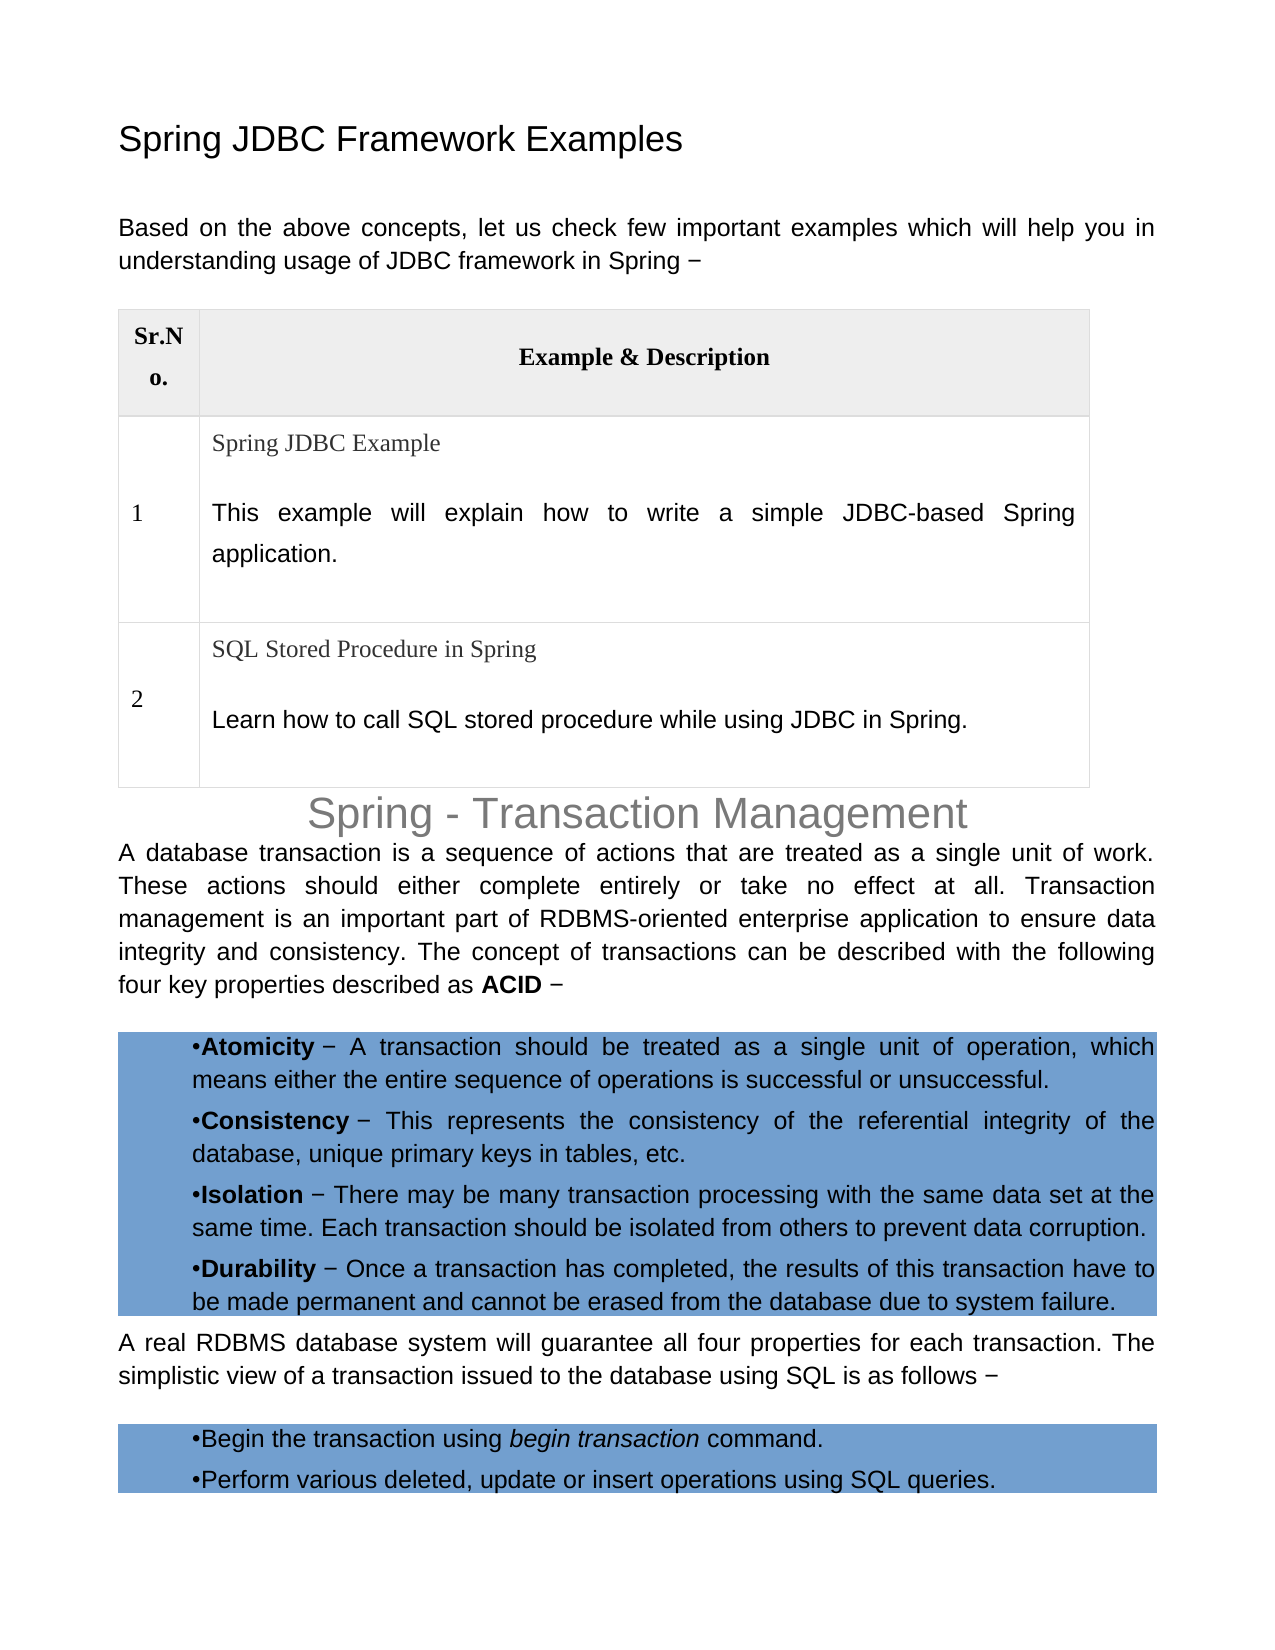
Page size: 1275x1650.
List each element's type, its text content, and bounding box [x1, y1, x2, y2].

list Atomicity − A transaction should be treated as a single unit of operation, which means either the entire sequence of operations is successful or unsuccessful. [118, 1032, 1157, 1094]
table_cell 1 [119, 417, 199, 622]
list Begin the transaction using begin transaction command. [118, 1424, 1157, 1453]
subtitle Spring - Transaction Management [118, 787, 1157, 838]
table_header Example & Description [200, 310, 1089, 415]
text A real RDBMS database system will guarantee all four properties for each transaction. The simplistic view of a transaction issued to the database using SQL is as follows − [118, 1328, 1157, 1390]
list Isolation − There may be many transaction processing with the same data set at the same time. Each transaction should be isolated from others to prevent data corruption. [118, 1180, 1157, 1242]
list Durability − Once a transaction has completed, the results of this transaction have to be made permanent and cannot be erased from the database due to system failure. [118, 1254, 1157, 1316]
table_cell Spring JDBC Example This example will explain how to write a simple JDBC-based Spring application. [200, 417, 1089, 622]
subtitle Spring JDBC Framework Examples [118, 118, 1157, 159]
table_cell 2 [119, 623, 199, 787]
text A database transaction is a sequence of actions that are treated as a single unit of work. These actions should either complete entirely or take no effect at all. Transaction management is an important part of RDBMS-oriented enterprise application to ensure data integrity and consistency. The concept of transactions can be described with the following four key properties described as ACID − [118, 838, 1157, 999]
list Consistency − This represents the consistency of the referential integrity of the database, unique primary keys in tables, etc. [118, 1106, 1157, 1168]
list Perform various deleted, update or insert operations using SQL queries. [118, 1465, 1157, 1493]
text Based on the above concepts, let us check few important examples which will help you in understanding usage of JDBC framework in Spring − [118, 213, 1157, 275]
table_header Sr.No. [119, 310, 199, 415]
table_cell SQL Stored Procedure in Spring Learn how to call SQL stored procedure while using JDBC in Spring. [200, 623, 1089, 787]
